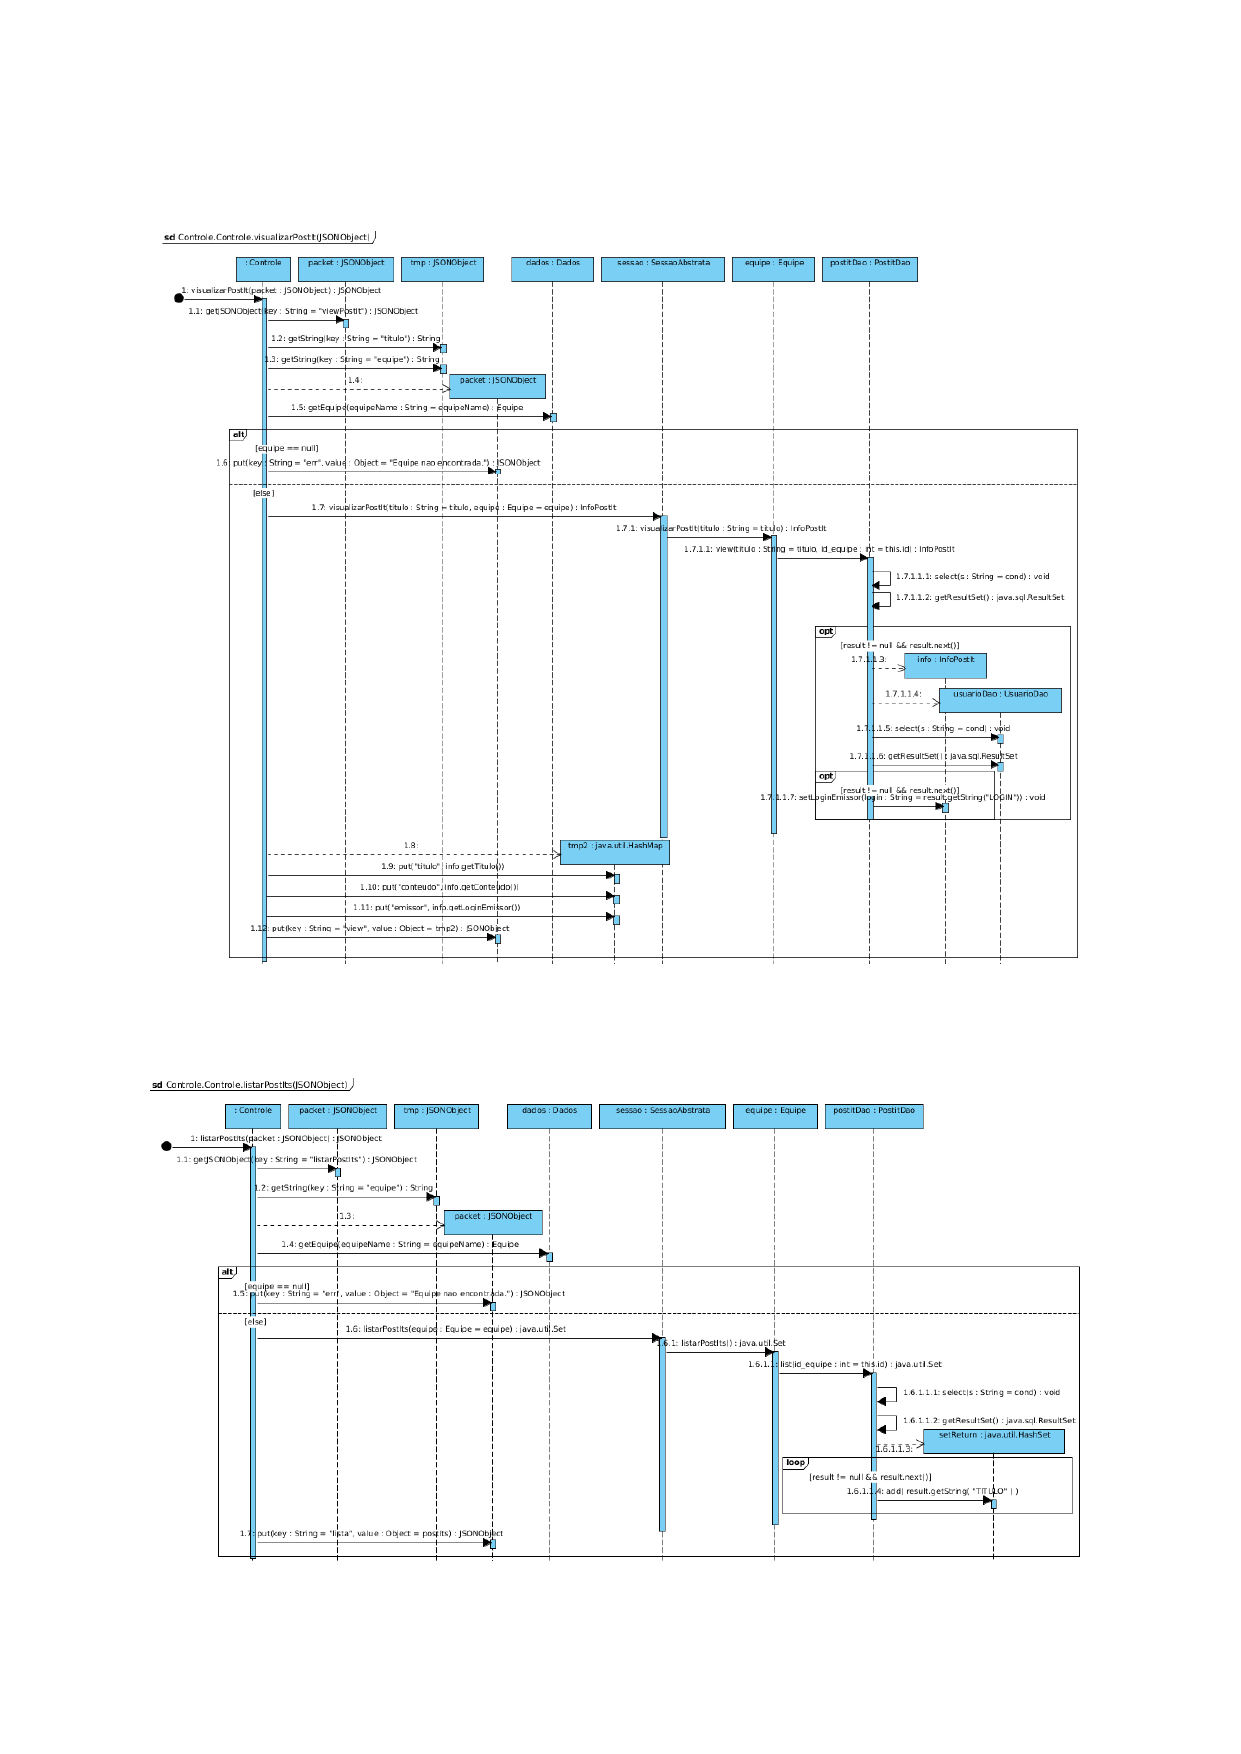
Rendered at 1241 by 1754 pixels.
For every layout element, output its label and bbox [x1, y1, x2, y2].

picture [150, 221, 1091, 966]
picture [150, 1078, 1091, 1561]
